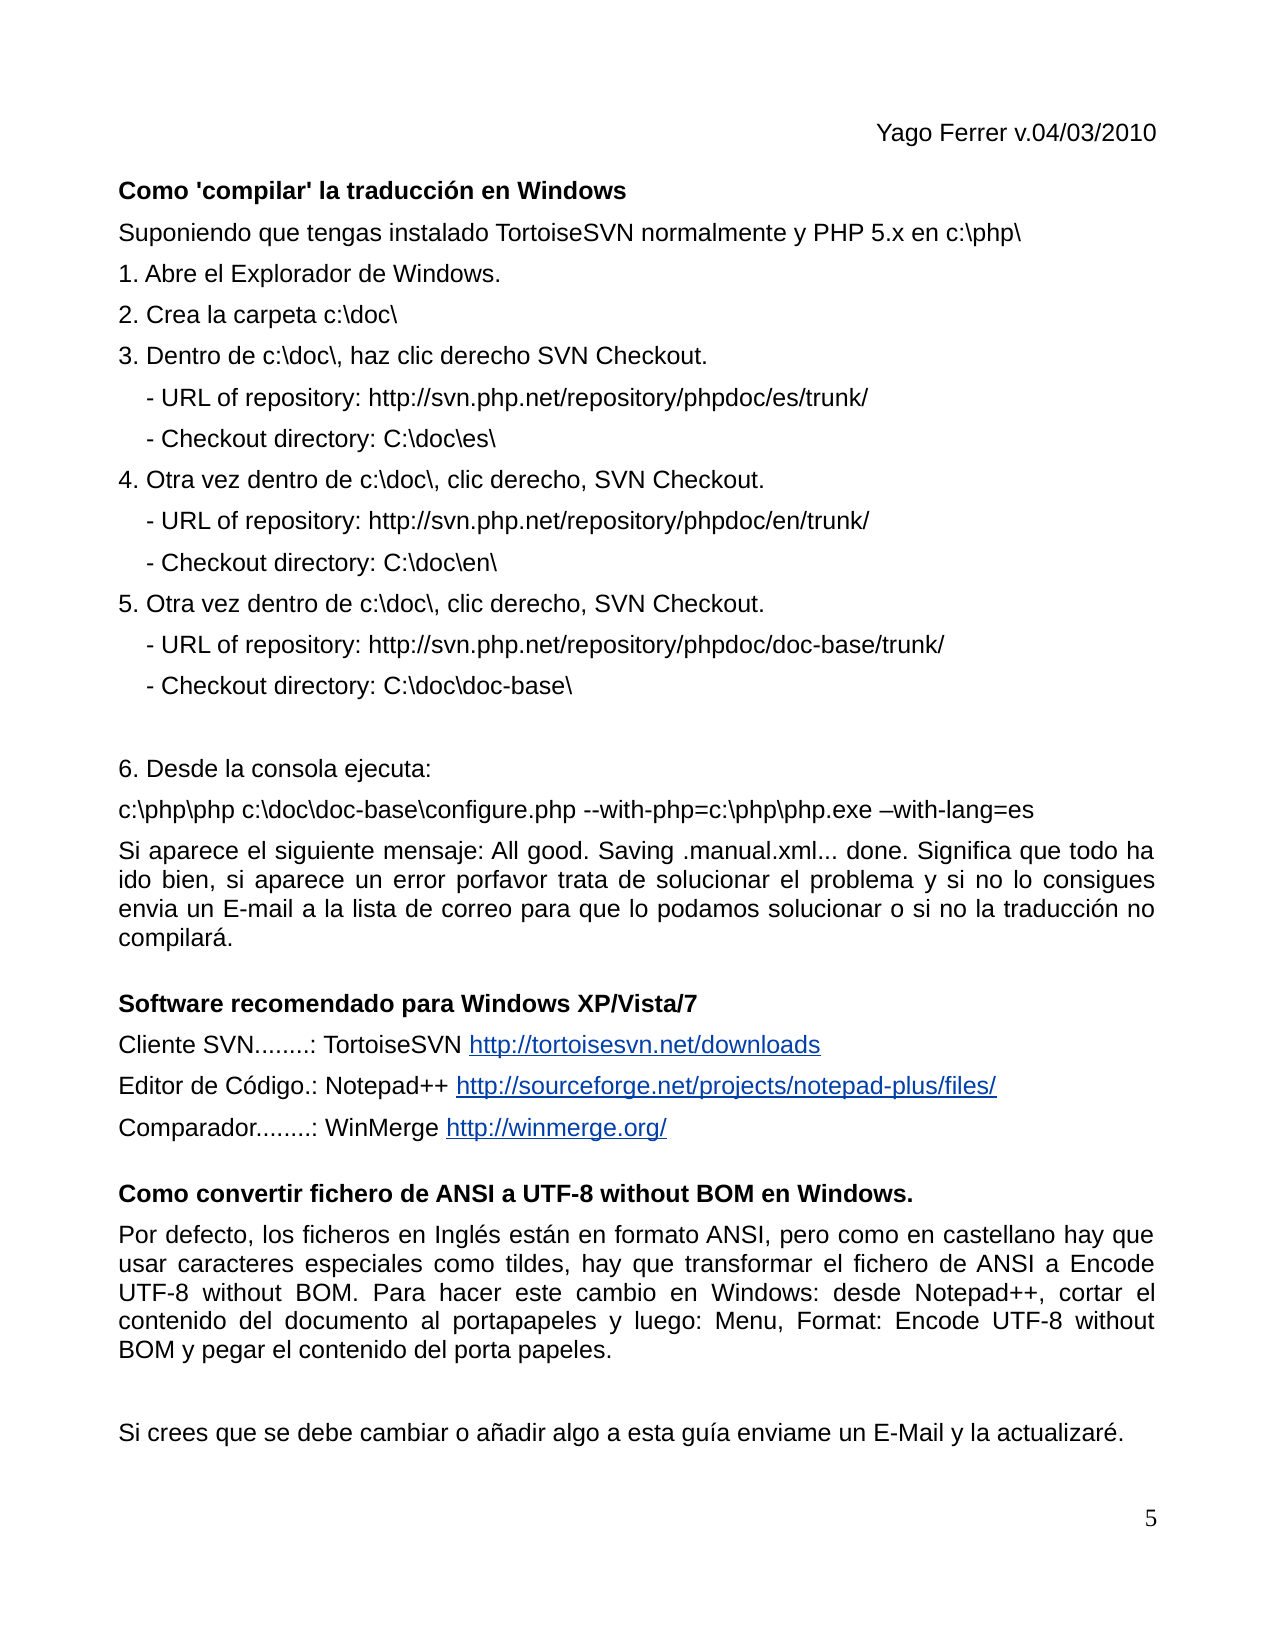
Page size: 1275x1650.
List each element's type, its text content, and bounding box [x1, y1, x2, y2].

text Suponiendo que tengas instalado TortoiseSVN normalmente y PHP 5.x en c:\php\ [118, 218, 1157, 246]
text Cliente SVN........: TortoiseSVN http://tortoisesvn.net/downloads [118, 1030, 1157, 1059]
subtitle Software recomendado para Windows XP/Vista/7 [118, 989, 1157, 1018]
subtitle Como 'compilar' la traducción en Windows [118, 176, 1157, 205]
text 2. Crea la carpeta c:\doc\ [118, 300, 1157, 329]
text Editor de Código.: Notepad++ http://sourceforge.net/projects/notepad-plus/files/ [118, 1071, 1157, 1100]
text - URL of repository: http://svn.php.net/repository/phpdoc/en/trunk/ [118, 506, 1157, 535]
text - Checkout directory: C:\doc\en\ [118, 548, 1157, 576]
text 3. Dentro de c:\doc\, haz clic derecho SVN Checkout. [118, 341, 1157, 370]
text c:\php\php c:\doc\doc-base\configure.php --with-php=c:\php\php.exe –with-lang=es [118, 795, 1157, 824]
subtitle Como convertir fichero de ANSI a UTF-8 without BOM en Windows. [118, 1179, 1157, 1208]
text Si aparece el siguiente mensaje: All good. Saving .manual.xml... done. Significa que todo ha ido bien, si aparece un error porfavor trata de solucionar el problema y si no lo consigues envia un E-mail a la lista de correo para que lo podamos solucionar o si no la traducción no compilará. [118, 836, 1157, 951]
text 1. Abre el Explorador de Windows. [118, 259, 1157, 288]
text Por defecto, los ficheros en Inglés están en formato ANSI, pero como en castellano hay que usar caracteres especiales como tildes, hay que transformar el fichero de ANSI a Encode UTF-8 without BOM. Para hacer este cambio en Windows: desde Notepad++, cortar el contenido del documento al portapapeles y luego: Menu, Format: Encode UTF-8 without BOM y pegar el contenido del porta papeles. [118, 1220, 1157, 1364]
text 4. Otra vez dentro de c:\doc\, clic derecho, SVN Checkout. [118, 465, 1157, 494]
text - Checkout directory: C:\doc\doc-base\ [118, 671, 1157, 700]
text - URL of repository: http://svn.php.net/repository/phpdoc/doc-base/trunk/ [118, 630, 1157, 659]
text Comparador........: WinMerge http://winmerge.org/ [118, 1113, 1157, 1141]
text 5. Otra vez dentro de c:\doc\, clic derecho, SVN Checkout. [118, 589, 1157, 618]
text Si crees que se debe cambiar o añadir algo a esta guía enviame un E-Mail y la actualizaré. [118, 1418, 1157, 1446]
text - Checkout directory: C:\doc\es\ [118, 424, 1157, 453]
text - URL of repository: http://svn.php.net/repository/phpdoc/es/trunk/ [118, 383, 1157, 411]
text 6. Desde la consola ejecuta: [118, 754, 1157, 783]
